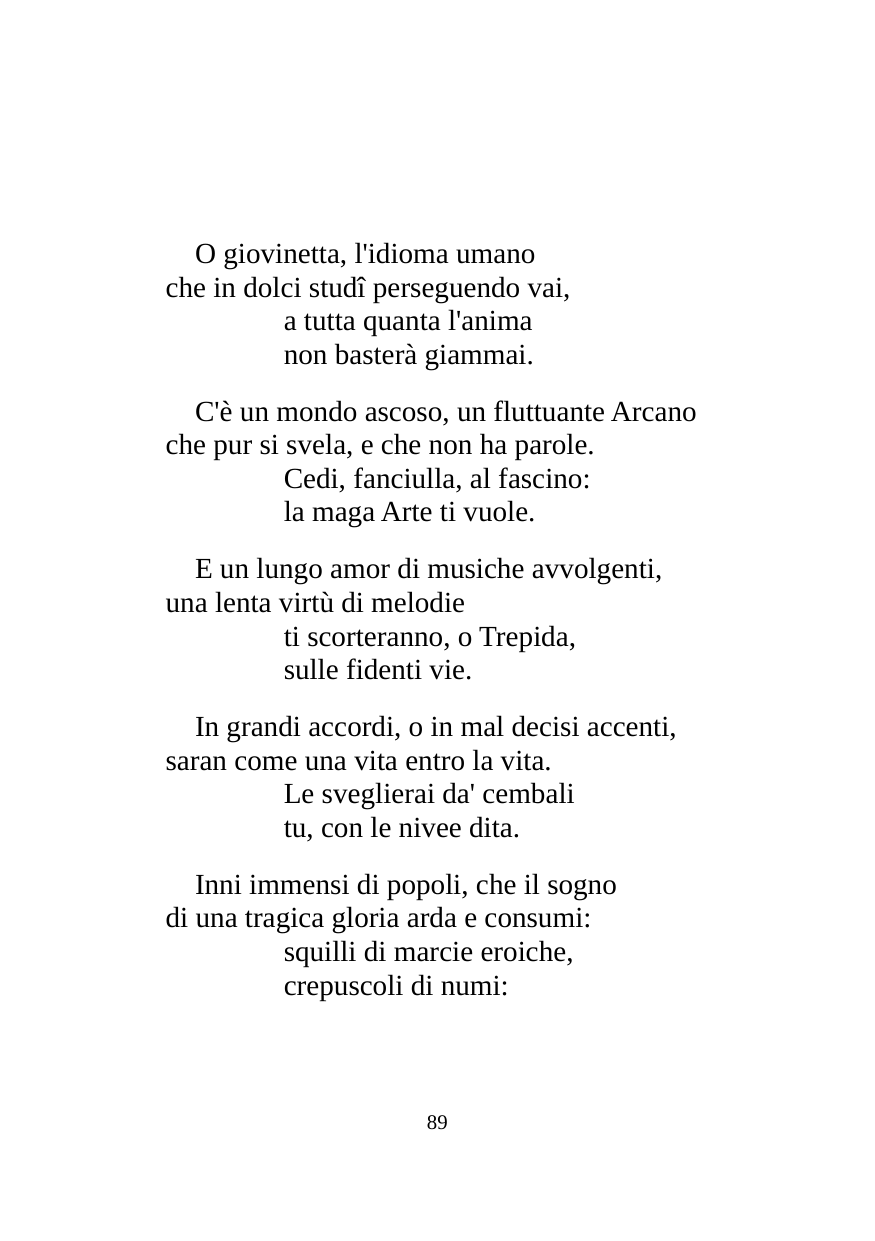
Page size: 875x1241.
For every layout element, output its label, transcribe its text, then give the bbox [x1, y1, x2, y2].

text ti scorteranno, o Trepida, sulle fidenti vie. [283, 619, 768, 686]
text E un lungo amor di musiche avvolgenti, una lenta virtù di melodie [165, 552, 768, 619]
text Inni immensi di popoli, che il sogno di una tragica gloria arda e consumi: [165, 867, 768, 934]
text C'è un mondo ascoso, un fluttuante Arcano che pur si svela, e che non ha parole. [165, 394, 768, 461]
text O giovinetta, l'idioma umano che in dolci studî perseguendo vai, [165, 236, 768, 303]
text a tutta quanta l'anima non basterà giammai. [283, 303, 768, 370]
text Le sveglierai da' cembali tu, con le nivee dita. [283, 776, 768, 843]
text Cedi, fanciulla, al fascino: la maga Arte ti vuole. [283, 461, 768, 528]
text squilli di marcie eroiche, crepuscoli di numi: [283, 934, 768, 1001]
text In grandi accordi, o in mal decisi accenti, saran come una vita entro la vita. [165, 709, 768, 776]
